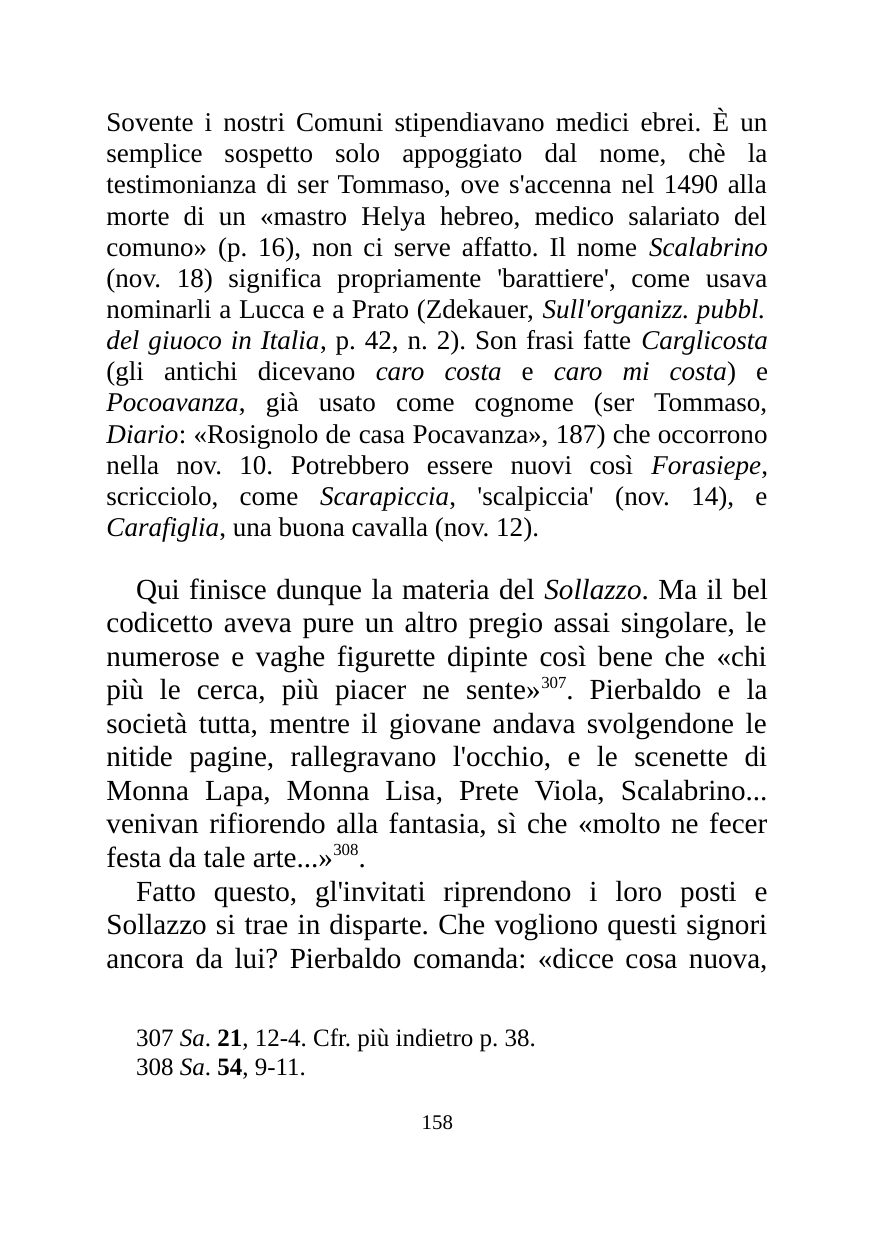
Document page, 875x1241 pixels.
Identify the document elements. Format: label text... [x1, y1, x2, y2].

text Fatto questo, gl'invitati riprendono i loro posti e Sollazzo si trae in disparte. Che vogliono questi signori ancora da lui? Pierbaldo comanda: «dicce cosa nuova, [106, 874, 768, 974]
text Sa. 21, 12-4. Cfr. più indietro p. 38. [106, 1023, 768, 1052]
text Qui finisce dunque la materia del Sollazzo. Ma il bel codicetto aveva pure un altro pregio assai singolare, le numerose e vaghe figurette dipinte così bene che «chi più le cerca, più piacer ne sente». Pierbaldo e la società tutta, mentre il giovane andava svolgendone le nitide pagine, rallegravano l'occhio, e le scenette di Monna Lapa, Monna Lisa, Prete Viola, Scalabrino... venivan rifiorendo alla fantasia, sì che «molto ne fecer festa da tale arte...». [106, 572, 768, 874]
text Sovente i nostri Comuni stipendiavano medici ebrei. È un semplice sospetto solo appoggiato dal nome, chè la testimonianza di ser Tommaso, ove s'accenna nel 1490 alla morte di un «mastro Helya hebreo, medico salariato del comuno» (p. 16), non ci serve affatto. Il nome Scalabrino (nov. 18) significa propriamente 'barattiere', come usava nominarli a Lucca e a Prato (Zdekauer, Sull'organizz. pubbl. del giuoco in Italia, p. 42, n. 2). Son frasi fatte Carglicosta (gli antichi dicevano caro costa e caro mi costa) e Pocoavanza, già usato come cognome (ser Tommaso, Diario: «Rosignolo de casa Pocavanza», 187) che occorrono nella nov. 10. Potrebbero essere nuovi così Forasiepe, scricciolo, come Scarapiccia, 'scalpiccia' (nov. 14), e Carafiglia, una buona cavalla (nov. 12). [106, 106, 768, 542]
text Sa. 54, 9-11. [106, 1052, 768, 1080]
